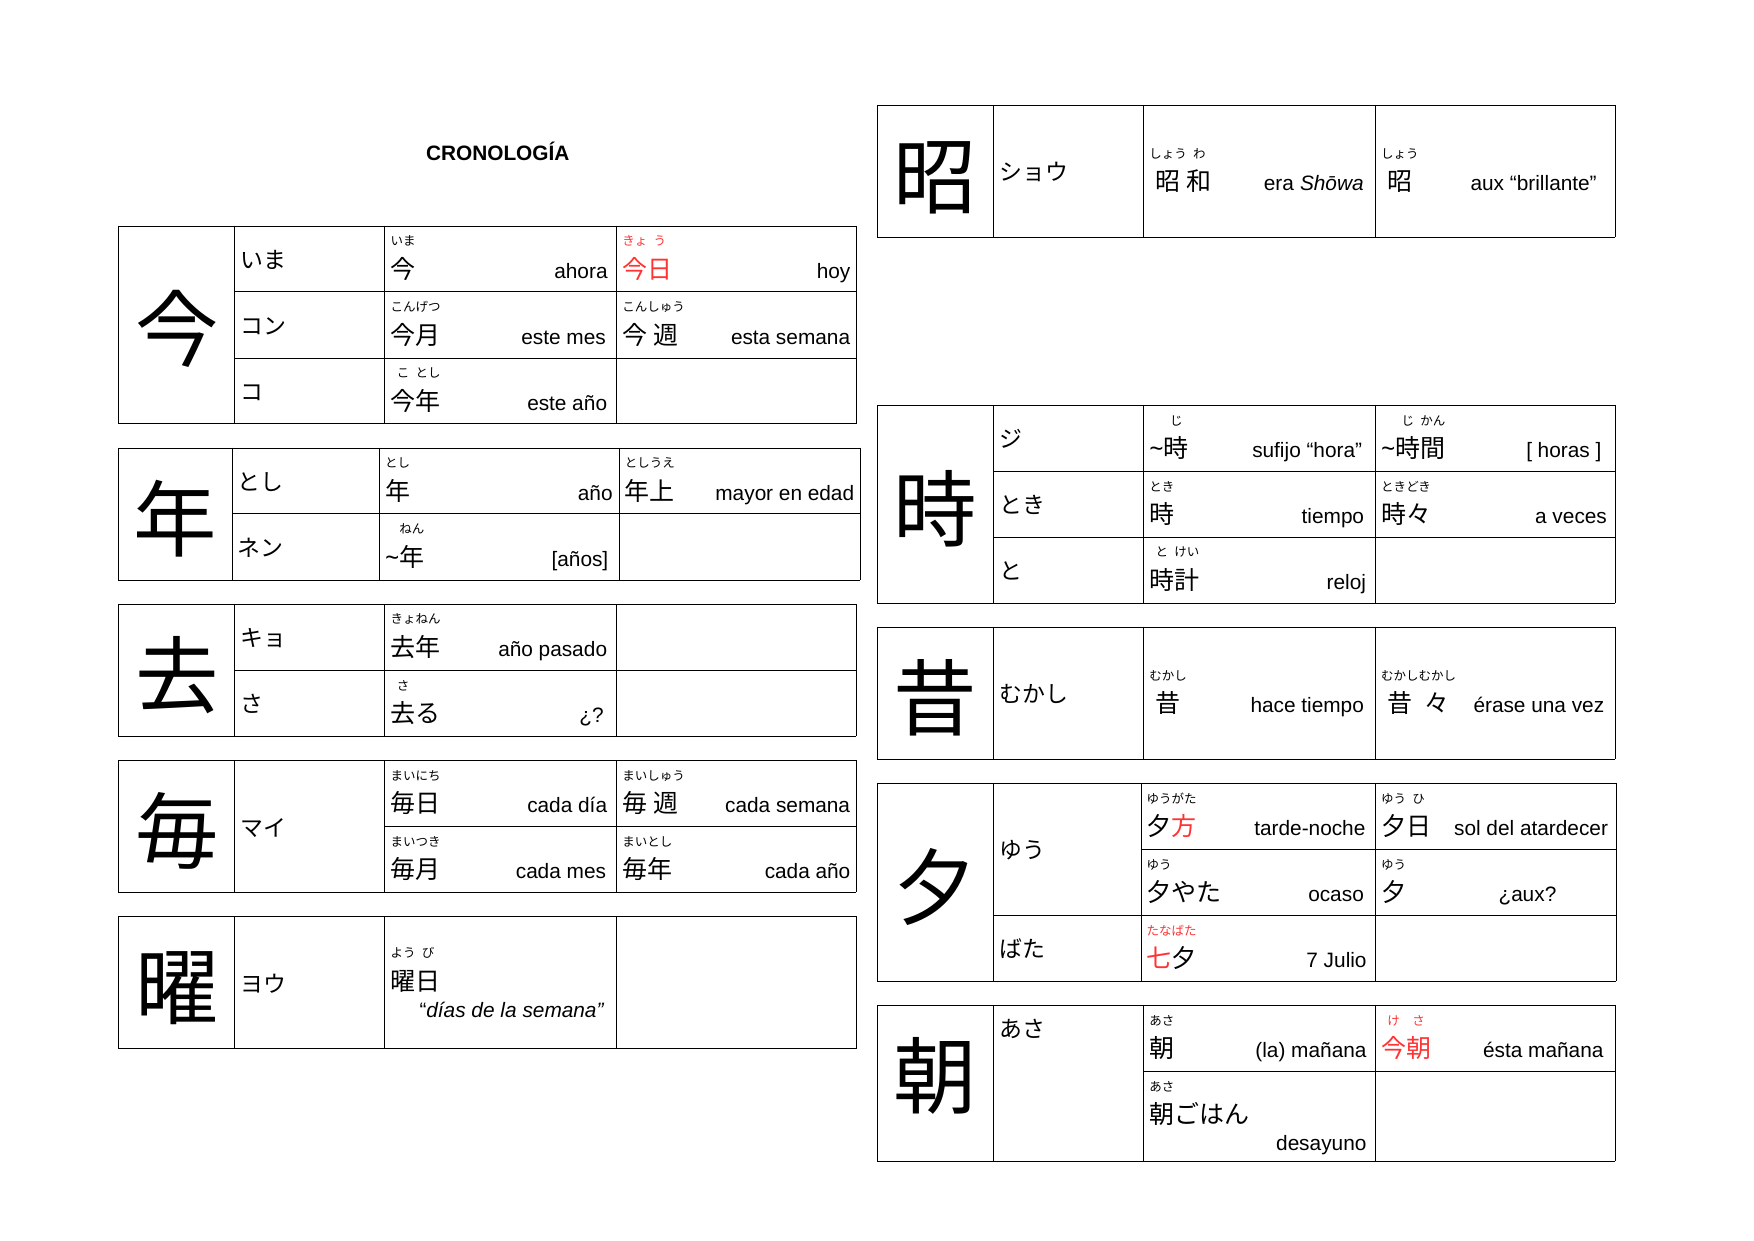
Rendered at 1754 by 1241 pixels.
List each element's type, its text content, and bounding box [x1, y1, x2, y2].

table_header 今 [119, 227, 234, 423]
table_header 朝 [878, 1006, 993, 1161]
table_header 今いま ahora [385, 227, 616, 291]
text CRONOLOGÍA [118, 141, 877, 165]
table_header 昔むかし々むかし érase una vez [1376, 628, 1615, 759]
table_header マイ [235, 761, 384, 892]
table_header 朝あさ (la) mañana [1144, 1006, 1375, 1071]
table_cell [620, 514, 860, 579]
table_header [617, 605, 856, 669]
table_header 夕ゆう日ひ sol del atardecer [1376, 784, 1616, 849]
table_header 年とし上うえ mayor en edad [620, 449, 860, 513]
table_header ~時じ sufijo “hora” [1144, 406, 1375, 471]
table_header むかし [994, 628, 1143, 759]
table_header 毎まい週しゅう cada semana [617, 761, 856, 826]
table_header [617, 917, 856, 1048]
table_cell 夕ゆうやた ocaso [1142, 850, 1375, 915]
table_cell 今こ年とし este año [385, 359, 616, 423]
table_cell ネン [233, 514, 379, 579]
table_header 毎 [119, 761, 234, 892]
table_cell 七たな夕ばた 7 Julio [1142, 916, 1375, 981]
table_header あさ [994, 1006, 1143, 1161]
table_cell とき [994, 472, 1143, 537]
table_cell コ [235, 359, 384, 423]
table_cell 時とき々どき a veces [1376, 472, 1615, 537]
table_cell 時とき tiempo [1144, 472, 1375, 537]
table_header 曜 [119, 917, 234, 1048]
table_cell コン [235, 292, 384, 357]
table_header 今きょ日う hoy [617, 227, 856, 291]
table_cell [1376, 538, 1615, 602]
table_cell 時と計けい reloj [1144, 538, 1375, 602]
table_header 昔むかし hace tiempo [1144, 628, 1375, 759]
table_cell [1376, 916, 1616, 981]
table_cell [617, 359, 856, 423]
table_cell [617, 671, 856, 736]
table_header とし [233, 449, 379, 513]
table_cell ばた [994, 916, 1141, 981]
table_header 今け朝さ ésta mañana [1376, 1006, 1615, 1071]
table_header 曜よう日び “días de la semana” [385, 917, 616, 1048]
table_header ショウ [994, 106, 1143, 237]
table_header 昭しょう和わ era Shōwa [1144, 106, 1375, 237]
table_header 昭 [878, 106, 993, 237]
table_cell 今こん週しゅう esta semana [617, 292, 856, 357]
table_cell [1376, 1072, 1615, 1161]
table_header ジ [994, 406, 1143, 471]
table_header 去きょ年ねん año pasado [385, 605, 616, 669]
table_cell 毎まい月つき cada mes [385, 827, 616, 892]
table_cell ~年ねん [años] [380, 514, 619, 579]
table_header ヨウ [235, 917, 384, 1048]
table_header 昔 [878, 628, 993, 759]
table_cell さ [235, 671, 384, 736]
table_header いま [235, 227, 384, 291]
table_header ゆう [994, 784, 1141, 915]
table_header 毎まい日にち cada día [385, 761, 616, 826]
table_header 年とし año [380, 449, 619, 513]
table_cell 夕ゆう ¿aux? [1376, 850, 1616, 915]
table_header ~時じ間かん [ horas ] [1376, 406, 1615, 471]
table_cell 朝あさごはん desayuno [1144, 1072, 1375, 1161]
table_header 夕 [878, 784, 993, 981]
table_header 年 [119, 449, 232, 579]
table_cell 去さる ¿? [385, 671, 616, 736]
table_cell と [994, 538, 1143, 602]
table_header 去 [119, 605, 234, 736]
table_header 夕ゆう方がた tarde-noche [1142, 784, 1375, 849]
table_cell 毎まい年とし cada año [617, 827, 856, 892]
table_header 時 [878, 406, 993, 602]
table_cell 今こん月げつ este mes [385, 292, 616, 357]
table_header キョ [235, 605, 384, 669]
table_header 昭しょう aux “brillante” [1376, 106, 1615, 237]
